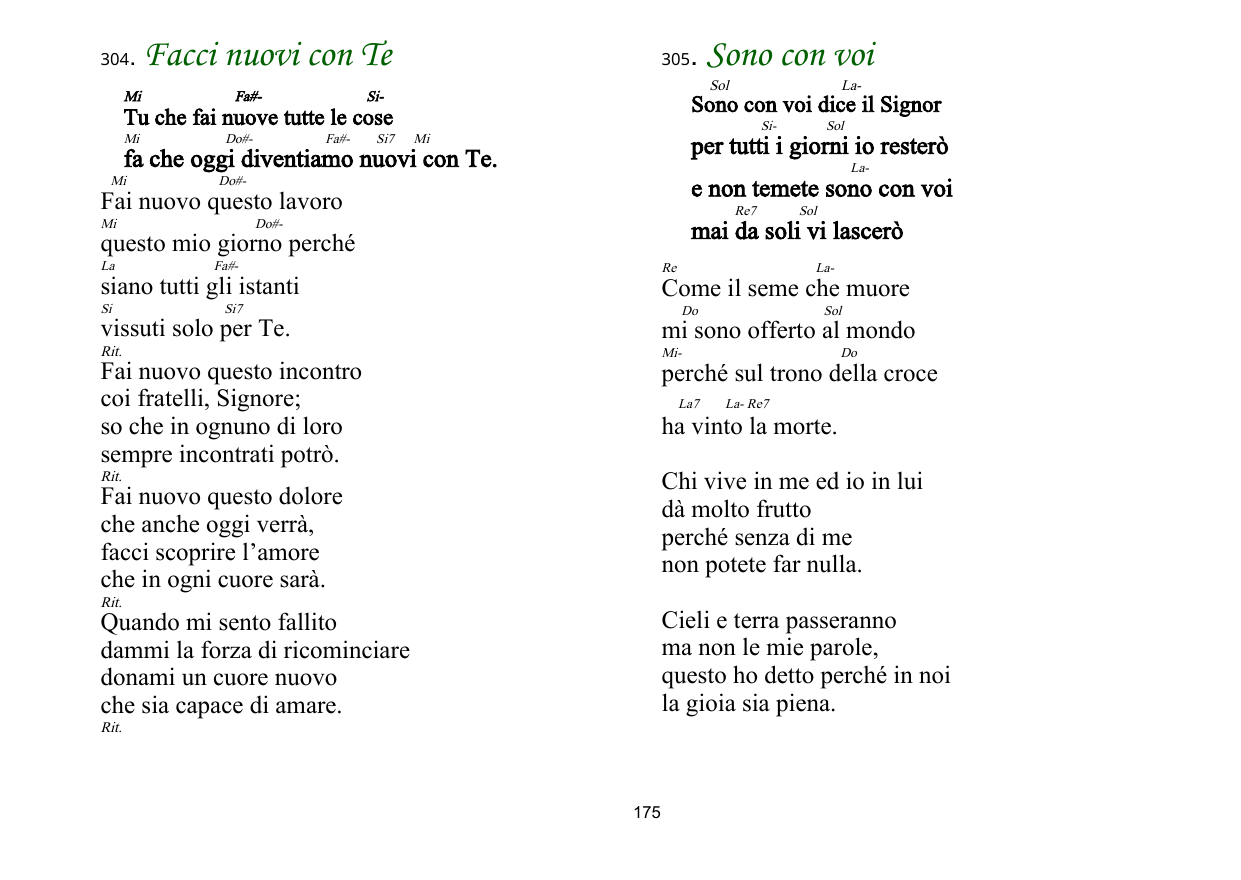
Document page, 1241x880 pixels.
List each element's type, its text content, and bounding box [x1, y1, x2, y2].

text vissuti solo per Te. [100, 314, 632, 342]
text Rit. [100, 468, 632, 482]
subtitle Do Sol [661, 301, 1193, 316]
subtitle Re La- [661, 259, 1193, 274]
subtitle Mi Do#- [100, 172, 632, 187]
text questo ho detto perché in noi [661, 661, 1193, 689]
subtitle La7 La- Re7 [661, 386, 1193, 412]
text Cieli e terra passeranno [661, 606, 1193, 633]
text donami un cuore nuovo [100, 663, 632, 691]
text Rit. [100, 593, 632, 608]
text Chi vive in me ed io in lui [661, 467, 1193, 495]
text ma non le mie parole, [661, 633, 1193, 661]
text Quando mi sento fallito [100, 608, 632, 636]
text perché sul trono della croce [661, 359, 1193, 386]
text fa che oggi diventiamo nuovi con Te. [123, 144, 632, 172]
text la gioia sia piena. [661, 689, 1193, 717]
text Fai nuovo questo incontro [100, 357, 632, 384]
text dà molto frutto [661, 495, 1193, 523]
subtitle La Fa#- [100, 257, 632, 272]
text questo mio giorno perché [100, 229, 632, 257]
text mai da soli vi lascerò [661, 216, 1193, 244]
text Rit. [100, 719, 632, 734]
text 304. Facci nuovi con Te [100, 35, 632, 76]
subtitle Si- Sol [691, 117, 1193, 131]
text facci scoprire l’amore [100, 538, 632, 566]
text sempre incontrati potrò. [100, 440, 632, 468]
text dammi la forza di ricominciare [100, 636, 632, 663]
text Fai nuovo questo dolore [100, 482, 632, 510]
text Sol La- [661, 76, 1193, 91]
text siano tutti gli istanti [100, 272, 632, 299]
text e non temete sono con voi [661, 174, 1193, 202]
text ha vinto la morte. [661, 412, 1193, 439]
subtitle Mi- Do [661, 344, 1193, 359]
subtitle Sono con voi dice il Signor [691, 91, 1193, 117]
subtitle Mi Do#- Fa#- Si7 Mi [123, 129, 632, 144]
subtitle Re7 Sol [661, 202, 1193, 216]
subtitle Mi Do#- [100, 214, 632, 229]
subtitle Si Si7 [100, 299, 632, 314]
text che anche oggi verrà, [100, 510, 632, 538]
text perché senza di me [661, 523, 1193, 550]
text mi sono offerto al mondo [661, 316, 1193, 344]
text non potete far nulla. [661, 550, 1193, 578]
subtitle Mi Fa#- Si- Tu che fai nuove tutte le cose [123, 76, 632, 129]
text per tutti i giorni io resterò [661, 131, 1193, 159]
text so che in ognuno di loro [100, 412, 632, 440]
text coi fratelli, Signore; [100, 384, 632, 412]
text che in ogni cuore sarà. [100, 566, 632, 593]
text che sia capace di amare. [100, 691, 632, 719]
text Rit. [100, 342, 632, 357]
text 305. Sono con voi [661, 35, 1193, 76]
text Come il seme che muore [661, 274, 1193, 301]
text Fai nuovo questo lavoro [100, 187, 632, 214]
subtitle La- [691, 159, 1193, 174]
